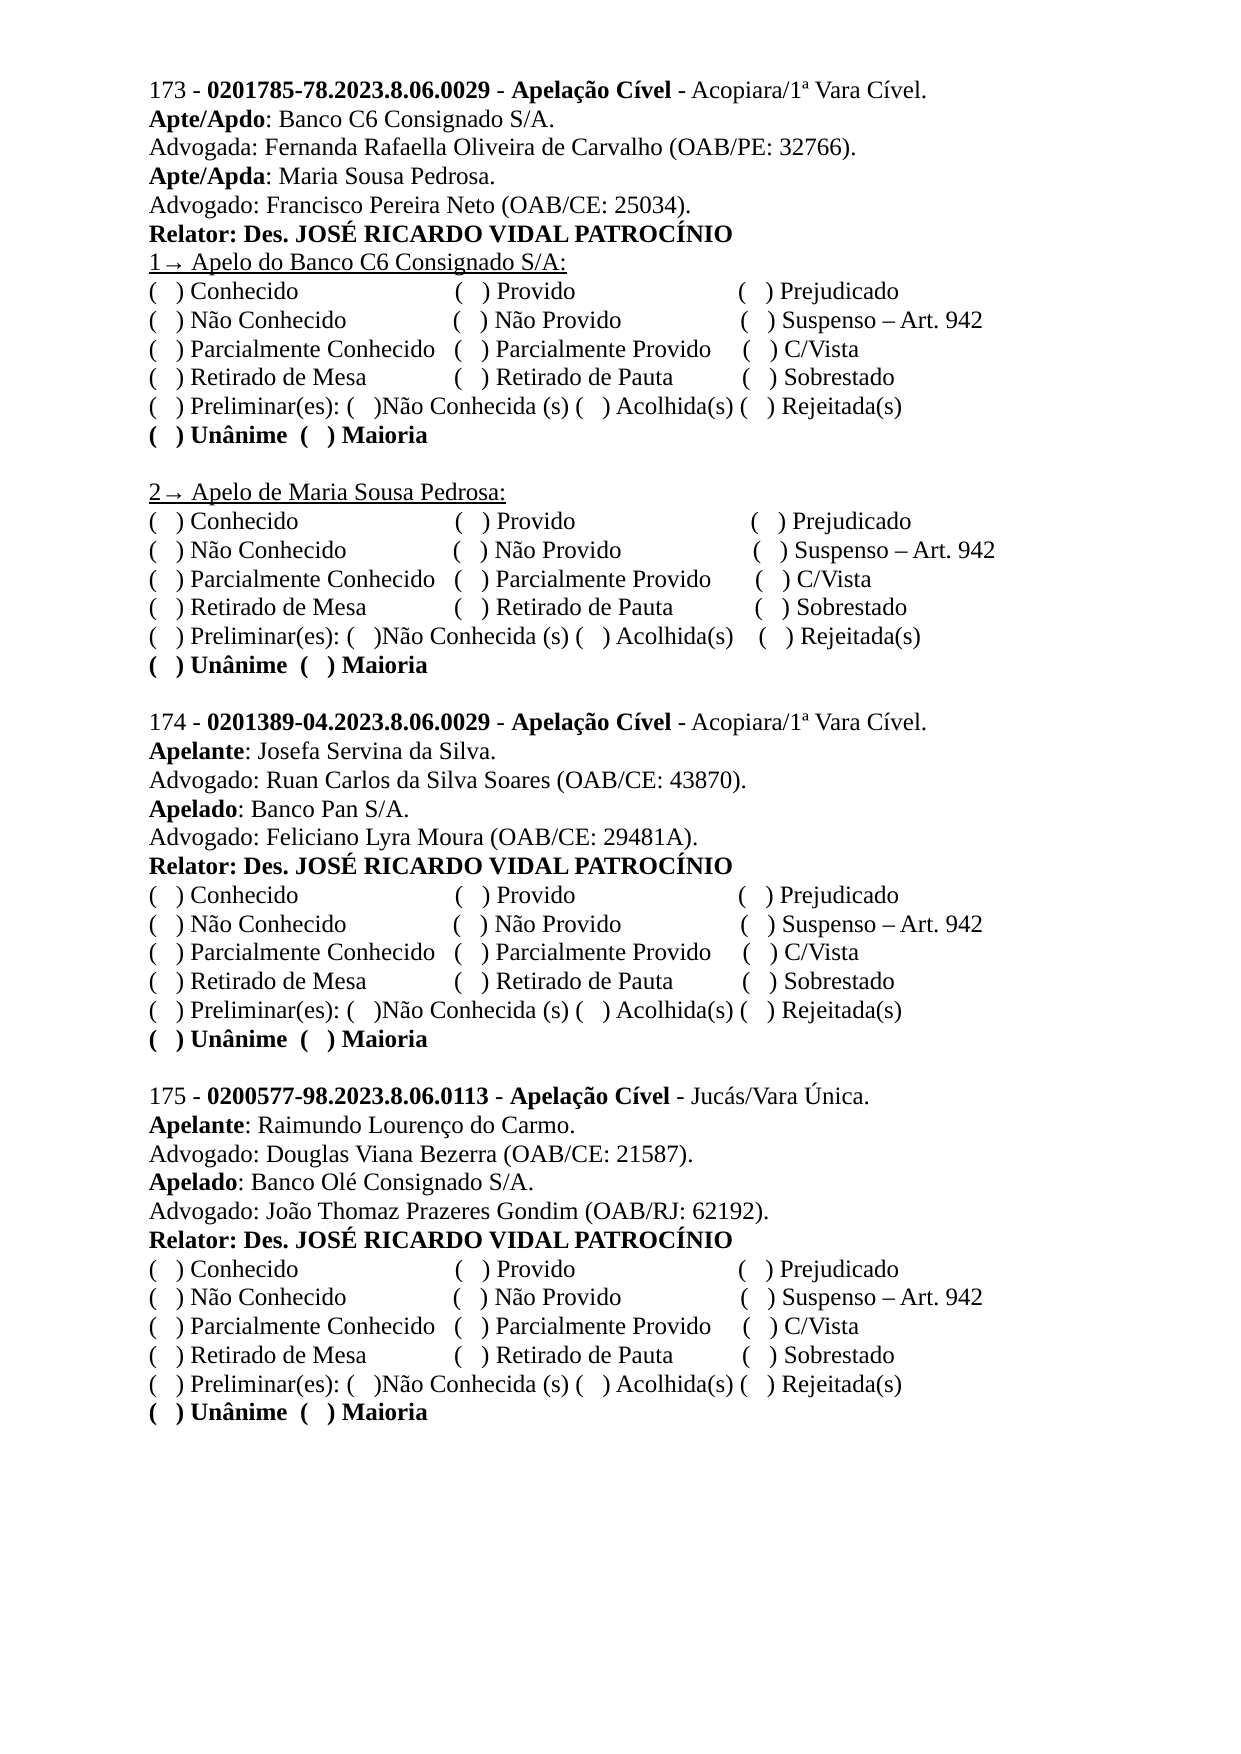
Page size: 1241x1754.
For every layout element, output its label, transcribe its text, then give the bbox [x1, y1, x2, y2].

text Apte/Apda: Maria Sousa Pedrosa. [148, 161, 1141, 190]
text ( ) Parcialmente Conhecido ( ) Parcialmente Provido ( ) C/Vista [148, 334, 1158, 362]
text ( ) Conhecido ( ) Provido ( ) Prejudicado [148, 506, 1141, 535]
text Apelante: Josefa Servina da Silva. [148, 736, 1141, 765]
text ( ) Unânime ( ) Maioria [148, 420, 1158, 449]
text Apelado: Banco Pan S/A. [148, 794, 1141, 822]
text ( ) Retirado de Mesa ( ) Retirado de Pauta ( ) Sobrestado [148, 1340, 1158, 1369]
text ( ) Não Conhecido ( ) Não Provido ( ) Suspenso – Art. 942 [148, 305, 1158, 334]
text ( ) Parcialmente Conhecido ( ) Parcialmente Provido ( ) C/Vista [148, 937, 1158, 966]
text 1→ Apelo do Banco C6 Consignado S/A: [148, 247, 1141, 276]
text ( ) Retirado de Mesa ( ) Retirado de Pauta ( ) Sobrestado [148, 362, 1158, 391]
text ( ) Conhecido ( ) Provido ( ) Prejudicado [148, 880, 1141, 909]
text Relator: Des. JOSÉ RICARDO VIDAL PATROCÍNIO [148, 1225, 1141, 1254]
text Advogado: João Thomaz Prazeres Gondim (OAB/RJ: 62192). [148, 1196, 1141, 1225]
text 2→ Apelo de Maria Sousa Pedrosa: [148, 477, 1141, 506]
text Advogado: Douglas Viana Bezerra (OAB/CE: 21587). [148, 1139, 1141, 1167]
text Advogado: Francisco Pereira Neto (OAB/CE: 25034). [148, 190, 1141, 219]
text ( ) Unânime ( ) Maioria [148, 1397, 1158, 1426]
text ( ) Conhecido ( ) Provido ( ) Prejudicado [148, 276, 1141, 305]
text ( ) Unânime ( ) Maioria [148, 1024, 1158, 1052]
text ( ) Preliminar(es): ( )Não Conhecida (s) ( ) Acolhida(s) ( ) Rejeitada(s) [148, 1369, 1158, 1397]
text Advogado: Ruan Carlos da Silva Soares (OAB/CE: 43870). [148, 765, 1141, 794]
text ( ) Retirado de Mesa ( ) Retirado de Pauta ( ) Sobrestado [148, 592, 1158, 621]
text 173 - 0201785-78.2023.8.06.0029 - Apelação Cível - Acopiara/1ª Vara Cível. [148, 75, 1141, 104]
text Relator: Des. JOSÉ RICARDO VIDAL PATROCÍNIO [148, 851, 1141, 880]
text ( ) Não Conhecido ( ) Não Provido ( ) Suspenso – Art. 942 [148, 535, 1158, 564]
text Advogado: Feliciano Lyra Moura (OAB/CE: 29481A). [148, 822, 1141, 851]
text ( ) Unânime ( ) Maioria [148, 650, 1158, 679]
text ( ) Retirado de Mesa ( ) Retirado de Pauta ( ) Sobrestado [148, 966, 1158, 995]
text Advogada: Fernanda Rafaella Oliveira de Carvalho (OAB/PE: 32766). [148, 132, 1141, 161]
text Apte/Apdo: Banco C6 Consignado S/A. [148, 104, 1141, 132]
text ( ) Não Conhecido ( ) Não Provido ( ) Suspenso – Art. 942 [148, 1282, 1158, 1311]
text ( ) Parcialmente Conhecido ( ) Parcialmente Provido ( ) C/Vista [148, 564, 1158, 592]
text Apelante: Raimundo Lourenço do Carmo. [148, 1110, 1141, 1139]
text ( ) Conhecido ( ) Provido ( ) Prejudicado [148, 1254, 1141, 1282]
text ( ) Não Conhecido ( ) Não Provido ( ) Suspenso – Art. 942 [148, 909, 1158, 937]
text 175 - 0200577-98.2023.8.06.0113 - Apelação Cível - Jucás/Vara Única. [148, 1081, 1141, 1110]
text ( ) Parcialmente Conhecido ( ) Parcialmente Provido ( ) C/Vista [148, 1311, 1158, 1340]
text ( ) Preliminar(es): ( )Não Conhecida (s) ( ) Acolhida(s) ( ) Rejeitada(s) [148, 995, 1158, 1024]
text Relator: Des. JOSÉ RICARDO VIDAL PATROCÍNIO [148, 219, 1141, 247]
text ( ) Preliminar(es): ( )Não Conhecida (s) ( ) Acolhida(s) ( ) Rejeitada(s) [148, 621, 1158, 650]
text Apelado: Banco Olé Consignado S/A. [148, 1167, 1141, 1196]
text ( ) Preliminar(es): ( )Não Conhecida (s) ( ) Acolhida(s) ( ) Rejeitada(s) [148, 391, 1158, 420]
text 174 - 0201389-04.2023.8.06.0029 - Apelação Cível - Acopiara/1ª Vara Cível. [148, 707, 1141, 736]
